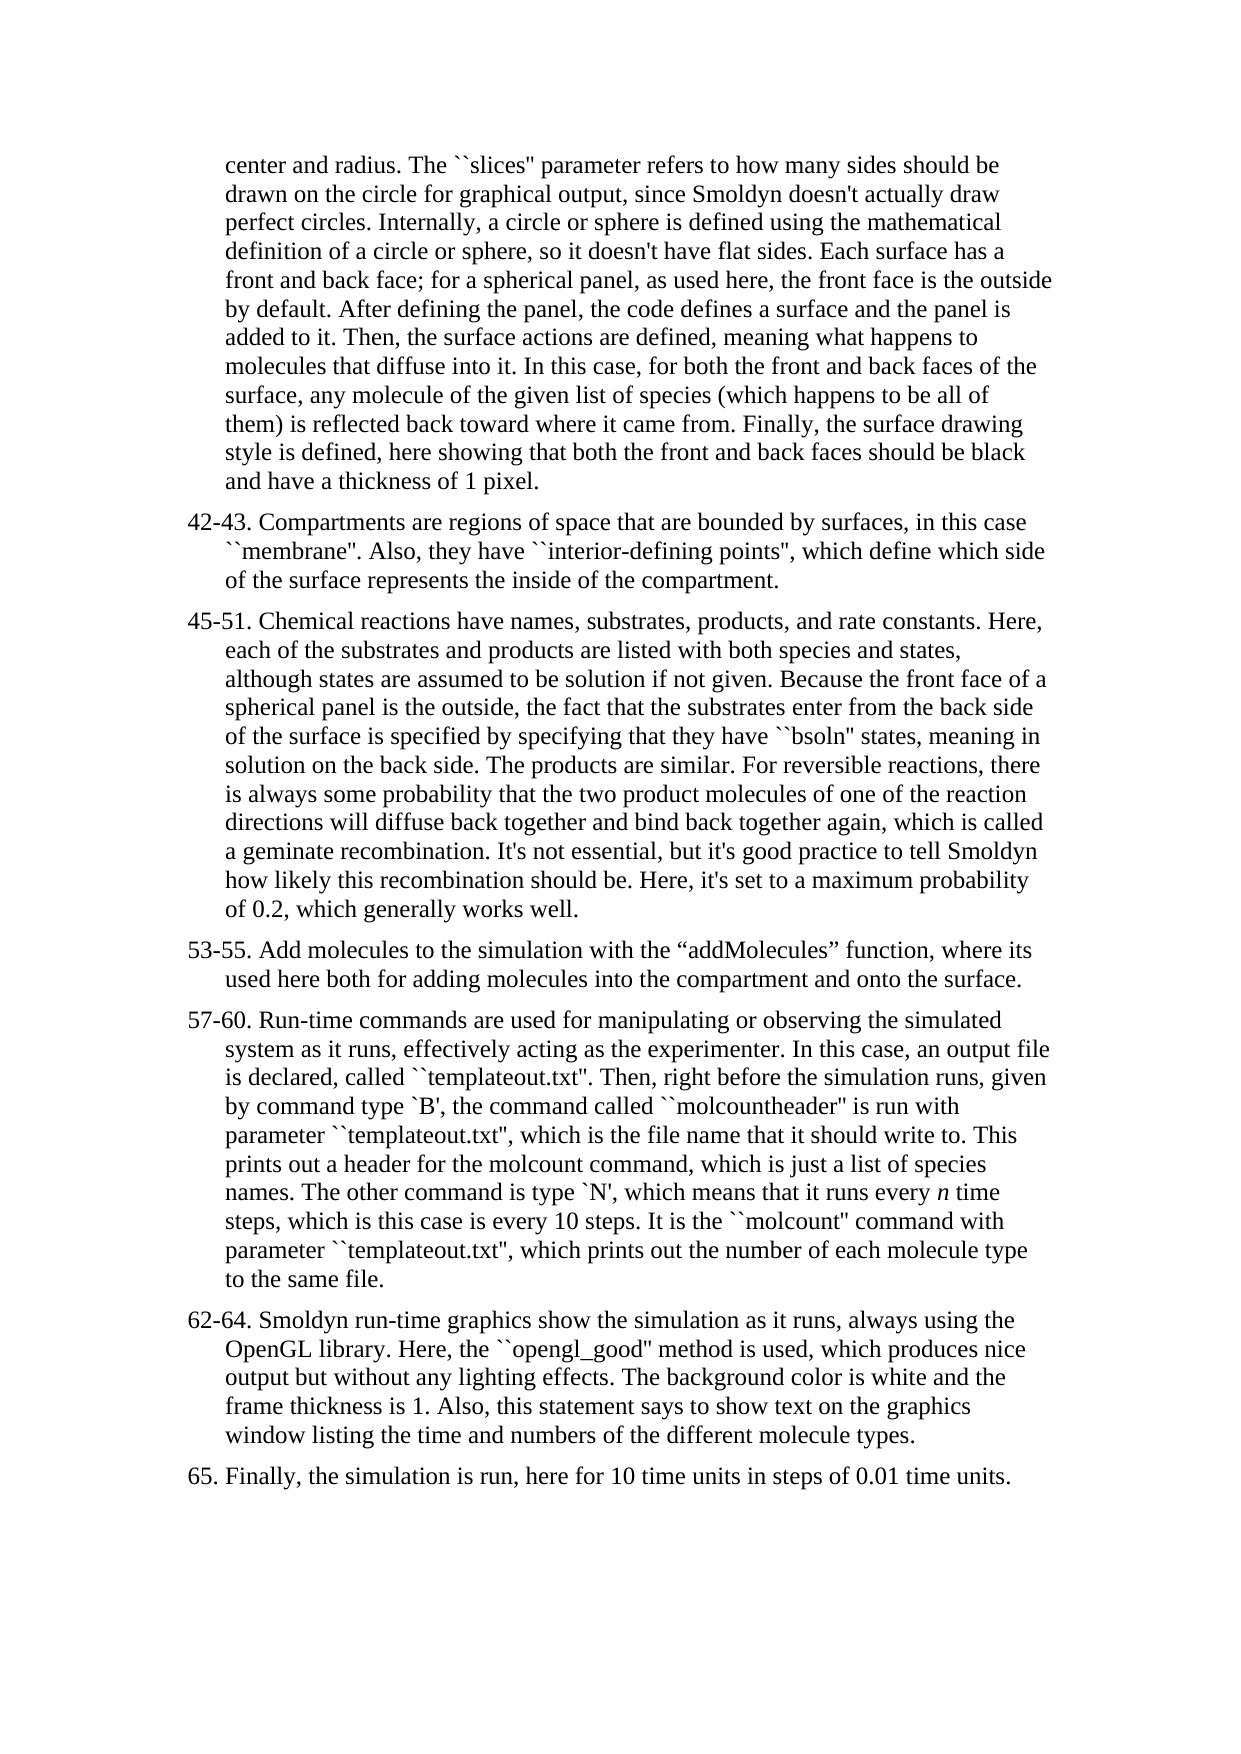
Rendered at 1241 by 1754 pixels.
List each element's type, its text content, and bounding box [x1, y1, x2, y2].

text 65. Finally, the simulation is run, here for 10 time units in steps of 0.01 time units. [187, 1461, 1053, 1490]
text 42-43. Compartments are regions of space that are bounded by surfaces, in this case ``membrane''. Also, they have ``interior-defining points'', which define which side of the surface represents the inside of the compartment. [187, 507, 1053, 594]
text 45-51. Chemical reactions have names, substrates, products, and rate constants. Here, each of the substrates and products are listed with both species and states, although states are assumed to be solution if not given. Because the front face of a spherical panel is the outside, the fact that the substrates enter from the back side of the surface is specified by specifying that they have ``bsoln'' states, meaning in solution on the back side. The products are similar. For reversible reactions, there is always some probability that the two product molecules of one of the reaction directions will diffuse back together and bind back together again, which is called a geminate recombination. It's not essential, but it's good practice to tell Smoldyn how likely this recombination should be. Here, it's set to a maximum probability of 0.2, which generally works well. [187, 606, 1053, 922]
text 53-55. Add molecules to the simulation with the “addMolecules” function, where its used here both for adding molecules into the compartment and onto the surface. [187, 935, 1053, 992]
text 57-60. Run-time commands are used for manipulating or observing the simulated system as it runs, effectively acting as the experimenter. In this case, an output file is declared, called ``templateout.txt''. Then, right before the simulation runs, given by command type `B', the command called ``molcountheader'' is run with parameter ``templateout.txt'', which is the file name that it should write to. This prints out a header for the molcount command, which is just a list of species names. The other command is type `N', which means that it runs every n time steps, which is this case is every 10 steps. It is the ``molcount'' command with parameter ``templateout.txt'', which prints out the number of each molecule type to the same file. [187, 1005, 1053, 1292]
text center and radius. The ``slices'' parameter refers to how many sides should be drawn on the circle for graphical output, since Smoldyn doesn't actually draw perfect circles. Internally, a circle or sphere is defined using the mathematical definition of a circle or sphere, so it doesn't have flat sides. Each surface has a front and back face; for a spherical panel, as used here, the front face is the outside by default. After defining the panel, the code defines a surface and the panel is added to it. Then, the surface actions are defined, meaning what happens to molecules that diffuse into it. In this case, for both the front and back faces of the surface, any molecule of the given list of species (which happens to be all of them) is reflected back toward where it came from. Finally, the surface drawing style is defined, here showing that both the front and back faces should be black and have a thickness of 1 pixel. [187, 150, 1053, 495]
text 62-64. Smoldyn run-time graphics show the simulation as it runs, always using the OpenGL library. Here, the ``opengl_good'' method is used, which produces nice output but without any lighting effects. The background color is white and the frame thickness is 1. Also, this statement says to show text on the graphics window listing the time and numbers of the different molecule types. [187, 1305, 1053, 1449]
